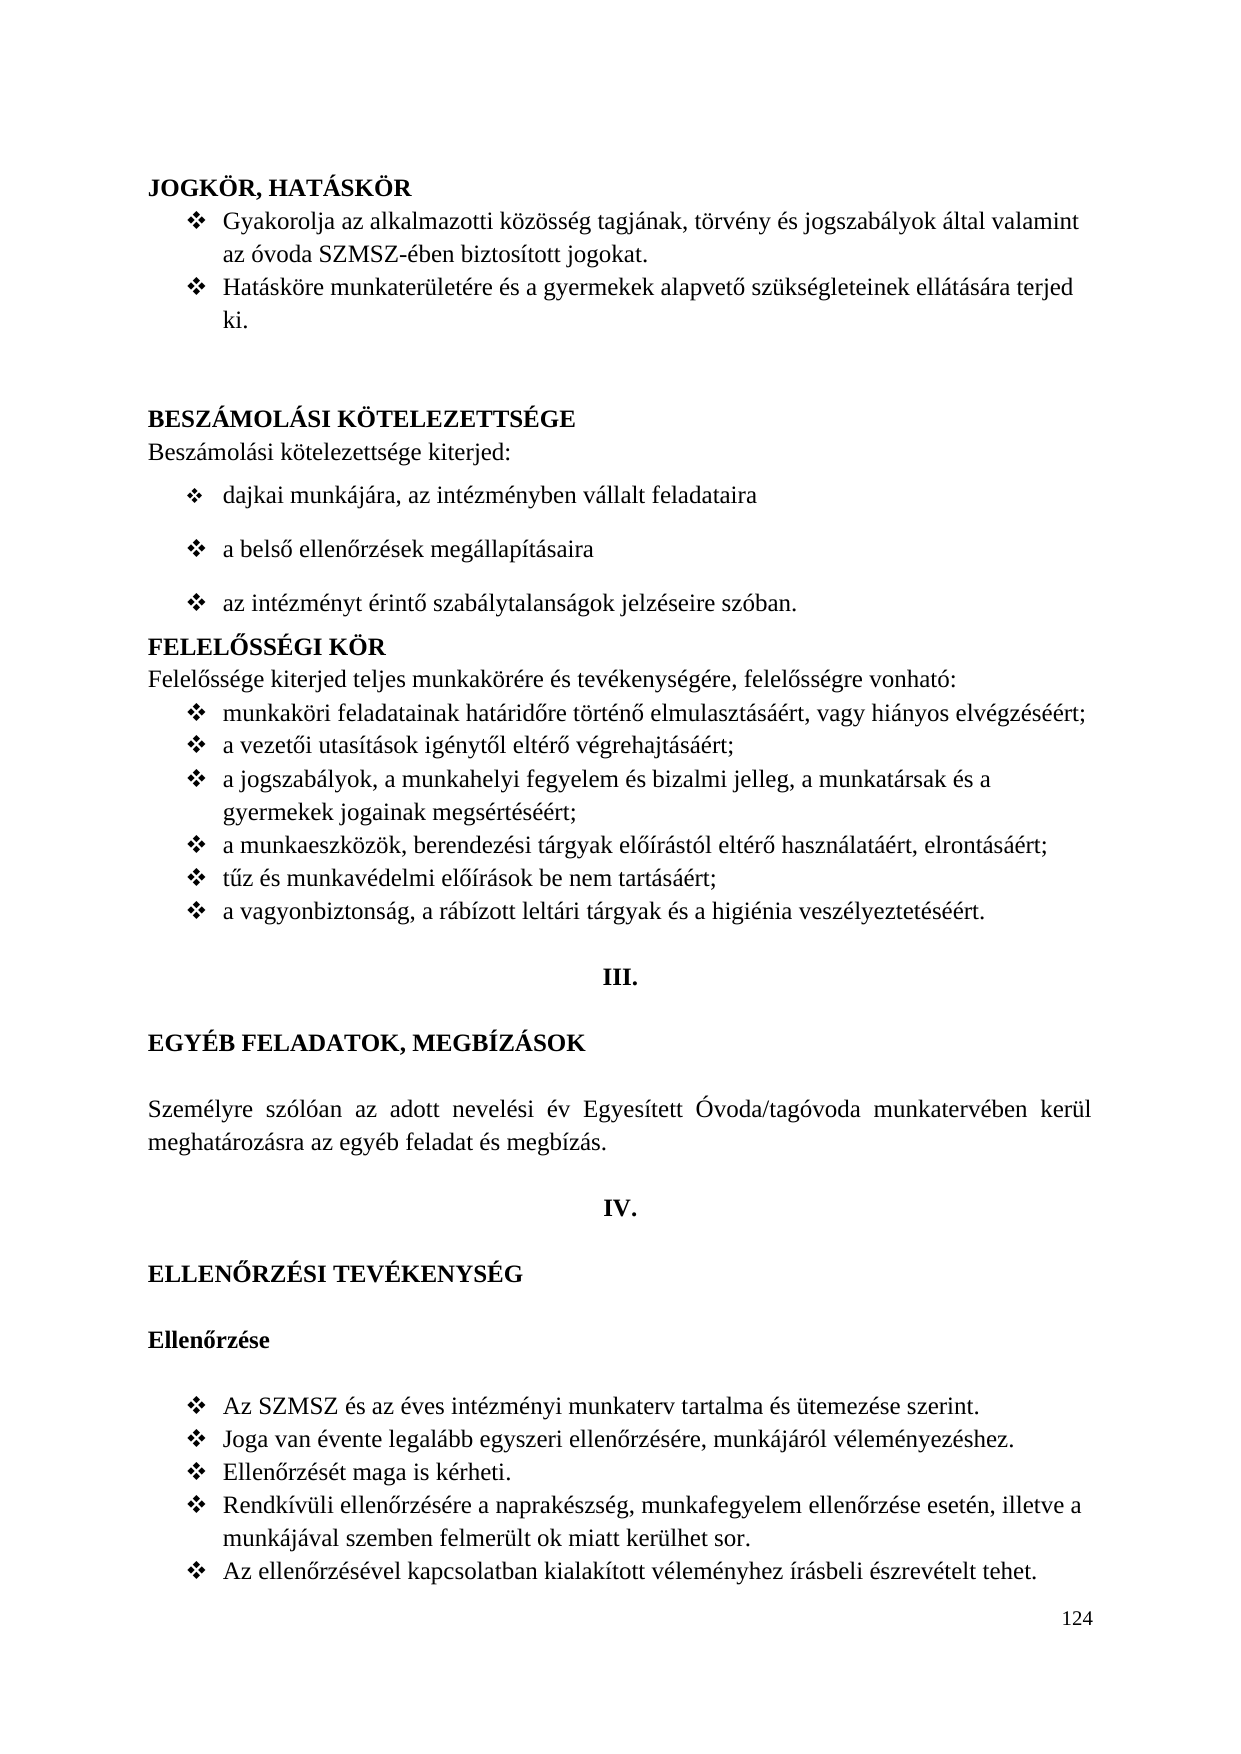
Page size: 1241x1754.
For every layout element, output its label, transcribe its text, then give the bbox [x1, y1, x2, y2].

list Hatásköre munkaterületére és a gyermekek alapvető szükségleteinek ellátására terjed ki. [185, 272, 1093, 334]
list munkaköri feladatainak határidőre történő elmulasztásáért, vagy hiányos elvégzéséért; [185, 698, 1093, 726]
list Joga van évente legalább egyszeri ellenőrzésére, munkájáról véleményezéshez. [185, 1424, 1093, 1453]
list Gyakorolja az alkalmazotti közösség tagjának, törvény és jogszabályok által valamint az óvoda SZMSZ-ében biztosított jogokat. [185, 206, 1093, 268]
list a vezetői utasítások igénytől eltérő végrehajtásáért; [185, 731, 1093, 759]
list Rendkívüli ellenőrzésére a naprakészség, munkafegyelem ellenőrzése esetén, illetve a munkájával szemben felmerült ok miatt kerülhet sor. [185, 1490, 1093, 1552]
text BESZÁMOLÁSI KÖTELEZETTSÉGE [148, 404, 1093, 433]
list dajkai munkájára, az intézményben vállalt feladataira [185, 480, 1093, 509]
list a munkaeszközök, berendezési tárgyak előírástól eltérő használatáért, elrontásáért; [185, 830, 1093, 858]
list Az ellenőrzésével kapcsolatban kialakított véleményhez írásbeli észrevételt tehet. [185, 1556, 1093, 1585]
list tűz és munkavédelmi előírások be nem tartásáért; [185, 863, 1093, 891]
text Személyre szólóan az adott nevelési év Egyesített Óvoda/tagóvoda munkatervében kerül meghatározásra az egyéb feladat és megbízás. [148, 1094, 1093, 1156]
text III. [148, 962, 1093, 991]
list a vagyonbiztonság, a rábízott leltári tárgyak és a higiénia veszélyeztetéséért. [185, 896, 1093, 924]
text EGYÉB FELADATOK, MEGBÍZÁSOK [148, 1028, 1093, 1057]
text ELLENŐRZÉSI TEVÉKENYSÉG [148, 1259, 1093, 1288]
text IV. [148, 1193, 1093, 1222]
list a jogszabályok, a munkahelyi fegyelem és bizalmi jelleg, a munkatársak és a gyermekek jogainak megsértéséért; [185, 764, 1093, 825]
list az intézményt érintő szabálytalanságok jelzéseire szóban. [185, 588, 1093, 617]
text JOGKÖR, HATÁSKÖR [148, 173, 1093, 202]
list Ellenőrzését maga is kérheti. [185, 1457, 1093, 1486]
list a belső ellenőrzések megállapításaira [185, 534, 1093, 563]
list Az SZMSZ és az éves intézményi munkaterv tartalma és ütemezése szerint. [185, 1391, 1093, 1420]
text FELELŐSSÉGI KÖR [148, 632, 1093, 660]
text Felelőssége kiterjed teljes munkakörére és tevékenységére, felelősségre vonható: [148, 664, 1093, 693]
text Ellenőrzése [148, 1325, 1093, 1354]
text Beszámolási kötelezettsége kiterjed: [148, 437, 1093, 466]
